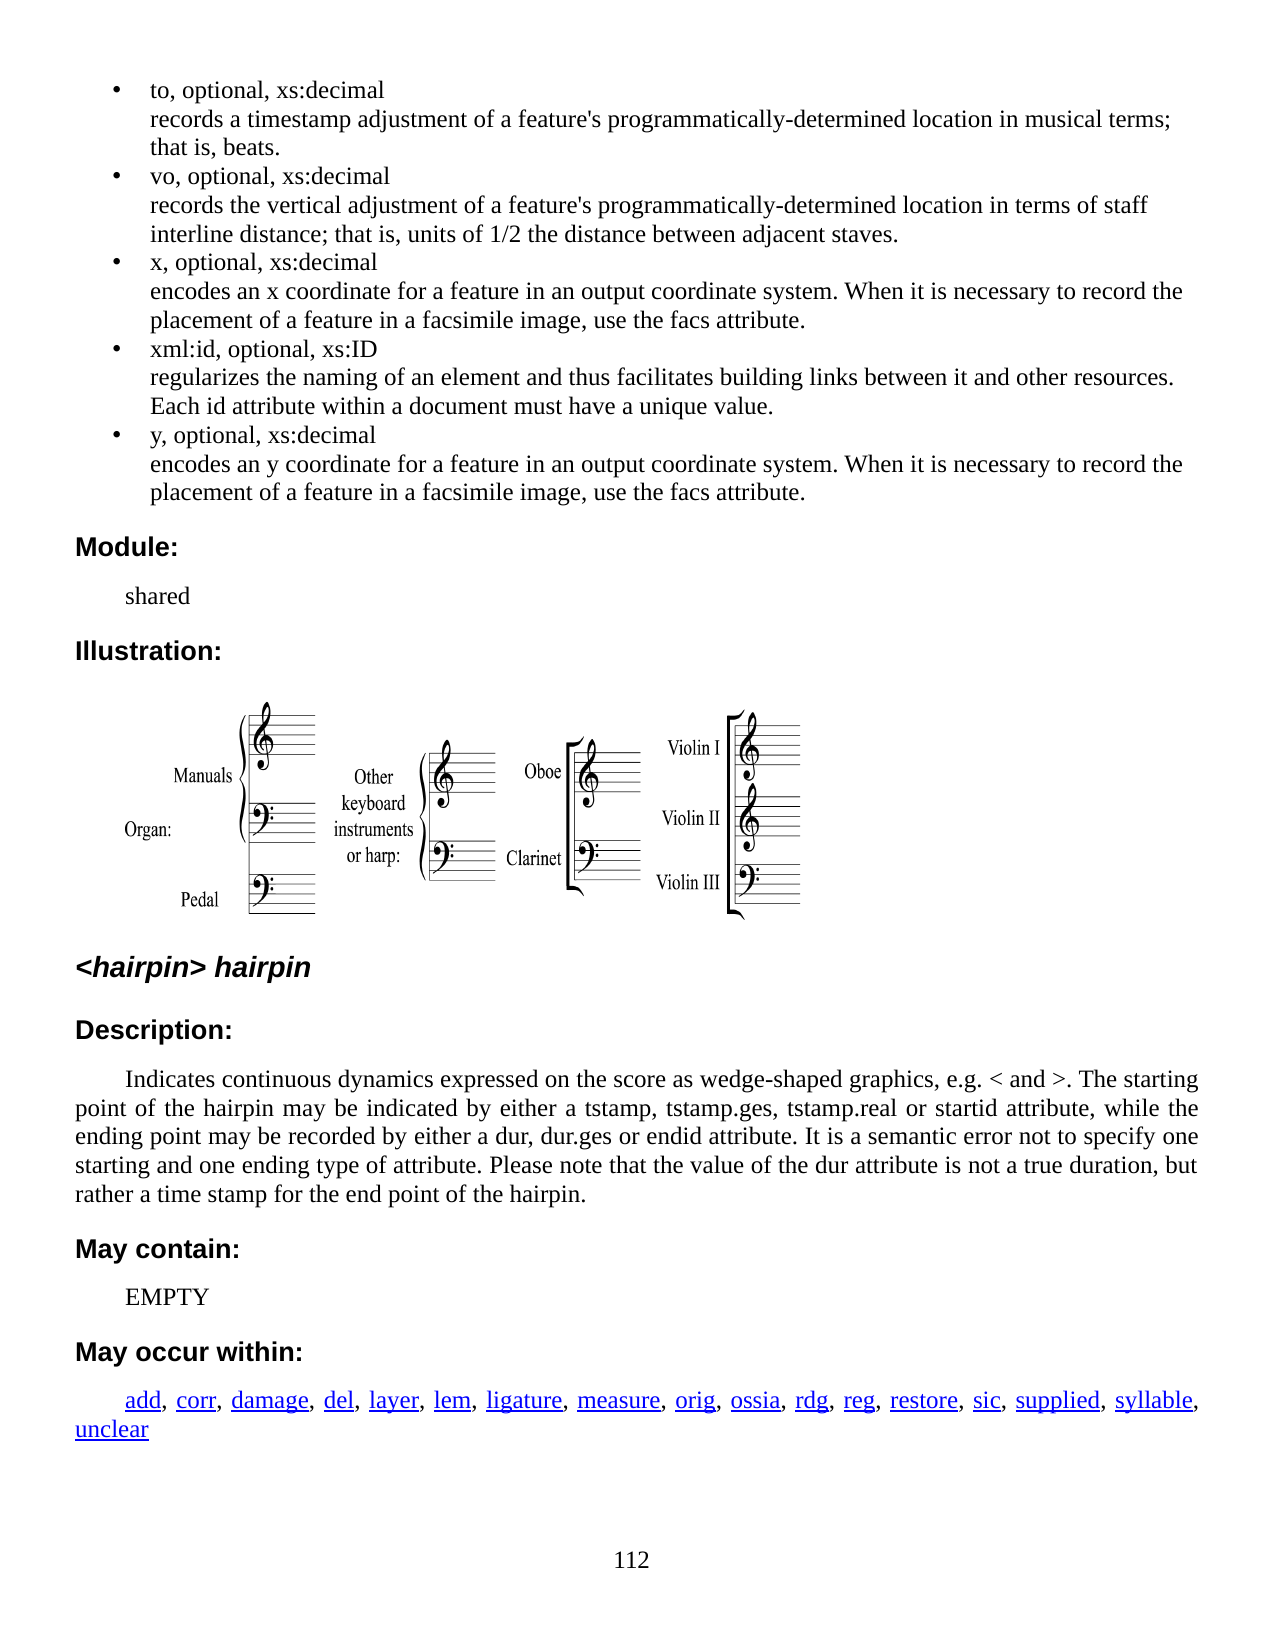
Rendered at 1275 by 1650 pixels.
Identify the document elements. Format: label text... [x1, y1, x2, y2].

subtitle Module: [75, 531, 1200, 562]
list y, optional, xs:decimal encodes an y coordinate for a feature in an output coordinate system. When it is necessary to record the placement of a feature in a facsimile image, use the facs attribute. [112, 420, 1200, 506]
text Indicates continuous dynamics expressed on the score as wedge-shaped graphics, e.g. < and >. The starting point of the hairpin may be indicated by either a tstamp, tstamp.ges, tstamp.real or startid attribute, while the ending point may be recorded by either a dur, dur.ges or endid attribute. It is a semantic error not to specify one starting and one ending type of attribute. Please note that the value of the dur attribute is not a true duration, but rather a time stamp for the end point of the hairpin. [75, 1064, 1200, 1208]
subtitle Illustration: [75, 634, 1200, 666]
text EMPTY [75, 1282, 1200, 1311]
subtitle <hairpin> hairpin [75, 949, 1200, 983]
picture [125, 683, 800, 920]
list vo, optional, xs:decimal records the vertical adjustment of a feature's programmatically-determined location in terms of staff interline distance; that is, units of 1/2 the distance between adjacent staves. [112, 161, 1200, 247]
list xml:id, optional, xs:ID regularizes the naming of an element and thus facilitates building links between it and other resources. Each id attribute within a document must have a unique value. [112, 334, 1200, 420]
text shared [75, 581, 1200, 609]
text add, corr, damage, del, layer, lem, ligature, measure, orig, ossia, rdg, reg, restore, sic, supplied, syllable, unclear [75, 1385, 1200, 1443]
list to, optional, xs:decimal records a timestamp adjustment of a feature's programmatically-determined location in musical terms; that is, beats. [112, 75, 1200, 161]
subtitle May occur within: [75, 1336, 1200, 1367]
list x, optional, xs:decimal encodes an x coordinate for a feature in an output coordinate system. When it is necessary to record the placement of a feature in a facsimile image, use the facs attribute. [112, 247, 1200, 334]
subtitle May contain: [75, 1233, 1200, 1264]
subtitle Description: [75, 1014, 1200, 1046]
